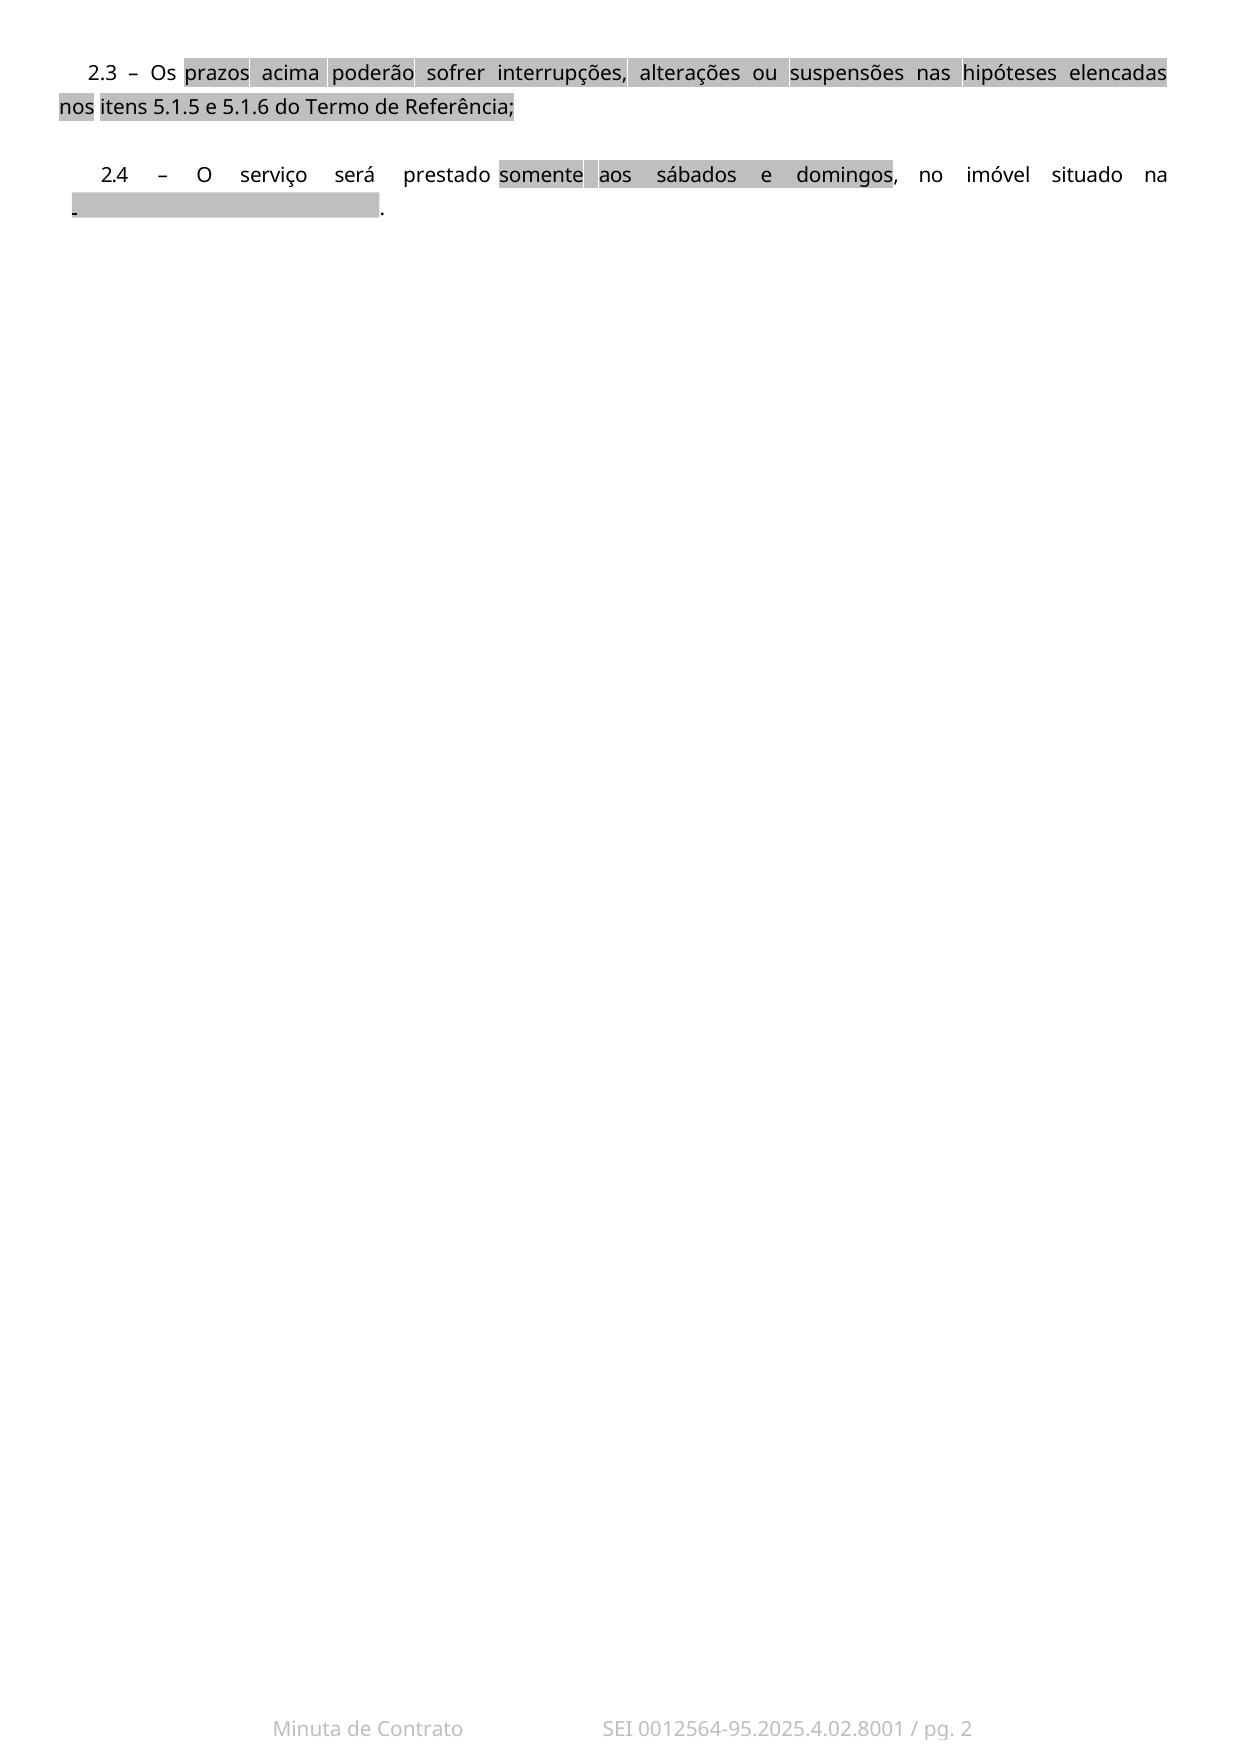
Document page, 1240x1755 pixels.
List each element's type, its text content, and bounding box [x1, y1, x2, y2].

list – Os prazos acima poderão sofrer interrupções, alterações ou suspensões nas hipóteses elencadas nos itens 5.1.5 e 5.1.6 do Termo de Referência; [59, 58, 1168, 121]
list – O serviço será prestado somente aos sábados e domingos, no imóvel situado na [101, 160, 1181, 188]
text . [379, 193, 1181, 221]
